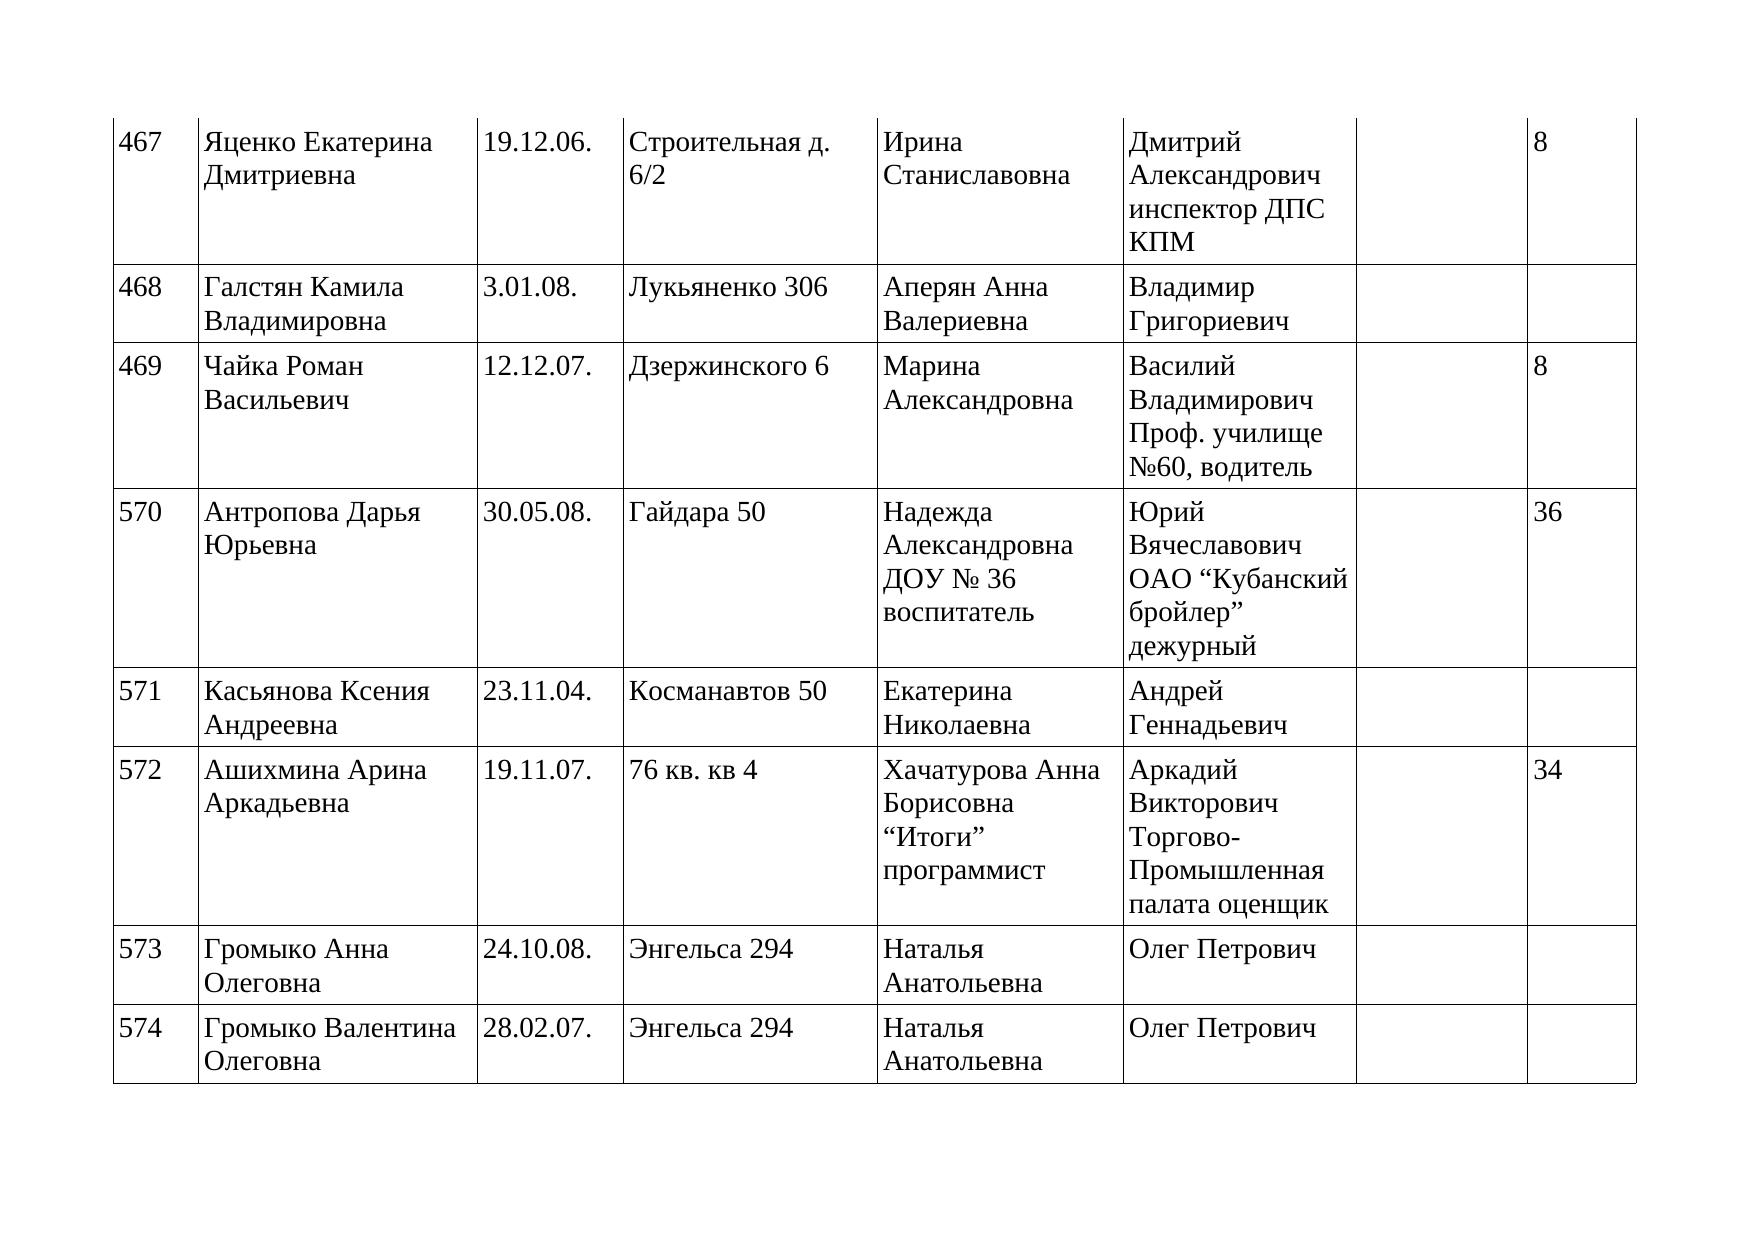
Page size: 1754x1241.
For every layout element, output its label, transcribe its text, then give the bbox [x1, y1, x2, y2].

table_cell 467 [114, 118, 198, 264]
table_cell Дмитрий Александрович инспектор ДПС КПМ [1124, 118, 1356, 264]
table_cell Ирина Станиславовна [878, 118, 1123, 264]
table_cell [1357, 668, 1527, 746]
table_cell 572 [114, 747, 198, 925]
table_cell [1357, 489, 1527, 667]
table_cell Галстян Камила Владимировна [199, 265, 477, 342]
table_cell [1528, 926, 1636, 1004]
table_cell 574 [114, 1005, 198, 1083]
table_cell Косманавтов 50 [624, 668, 877, 746]
table_cell Гайдара 50 [624, 489, 877, 667]
table_cell Ашихмина Арина Аркадьевна [199, 747, 477, 925]
table_cell [1357, 118, 1527, 264]
table_cell 3.01.08. [478, 265, 623, 342]
table_cell Надежда Александровна ДОУ № 36 воспитатель [878, 489, 1123, 667]
table_cell 28.02.07. [478, 1005, 623, 1083]
table_cell Юрий Вячеславович ОАО “Кубанский бройлер” дежурный [1124, 489, 1356, 667]
table_cell [1528, 668, 1636, 746]
table_cell Олег Петрович [1124, 1005, 1356, 1083]
table_cell 19.12.06. [478, 118, 623, 264]
table_cell Владимир Григориевич [1124, 265, 1356, 342]
table_cell Екатерина Николаевна [878, 668, 1123, 746]
table_cell 23.11.04. [478, 668, 623, 746]
table_cell 469 [114, 343, 198, 488]
table_cell 36 [1528, 489, 1636, 667]
table_cell Энгельса 294 [624, 926, 877, 1004]
table_cell 570 [114, 489, 198, 667]
table_cell [1357, 265, 1527, 342]
table_cell 468 [114, 265, 198, 342]
table_cell Наталья Анатольевна [878, 1005, 1123, 1083]
table_cell Громыко Валентина Олеговна [199, 1005, 477, 1083]
table_cell Антропова Дарья Юрьевна [199, 489, 477, 667]
table_cell Касьянова Ксения Андреевна [199, 668, 477, 746]
table_cell Аркадий Викторович Торгово-Промышленная палата оценщик [1124, 747, 1356, 925]
table_cell Энгельса 294 [624, 1005, 877, 1083]
table_cell 19.11.07. [478, 747, 623, 925]
table_cell Яценко Екатерина Дмитриевна [199, 118, 477, 264]
table_cell 8 [1528, 343, 1636, 488]
table_cell Чайка Роман Васильевич [199, 343, 477, 488]
table_cell 24.10.08. [478, 926, 623, 1004]
table_cell [1528, 1005, 1636, 1083]
table_cell [1528, 265, 1636, 342]
table_cell [1357, 343, 1527, 488]
table_cell Строительная д. 6/2 [624, 118, 877, 264]
table_cell 8 [1528, 118, 1636, 264]
table_cell 12.12.07. [478, 343, 623, 488]
table_cell 571 [114, 668, 198, 746]
table_cell 34 [1528, 747, 1636, 925]
table_cell Хачатурова Анна Борисовна “Итоги” программист [878, 747, 1123, 925]
table_cell Марина Александровна [878, 343, 1123, 488]
table_cell Василий Владимирович Проф. училище №60, водитель [1124, 343, 1356, 488]
table_cell 573 [114, 926, 198, 1004]
table_cell Громыко Анна Олеговна [199, 926, 477, 1004]
table_cell 76 кв. кв 4 [624, 747, 877, 925]
table_cell [1357, 1005, 1527, 1083]
table_cell Дзержинского 6 [624, 343, 877, 488]
table_cell Лукьяненко 306 [624, 265, 877, 342]
table_cell [1357, 926, 1527, 1004]
table_cell Олег Петрович [1124, 926, 1356, 1004]
table_cell Аперян Анна Валериевна [878, 265, 1123, 342]
table_cell 30.05.08. [478, 489, 623, 667]
table_cell [1357, 747, 1527, 925]
table_cell Андрей Геннадьевич [1124, 668, 1356, 746]
table_cell Наталья Анатольевна [878, 926, 1123, 1004]
